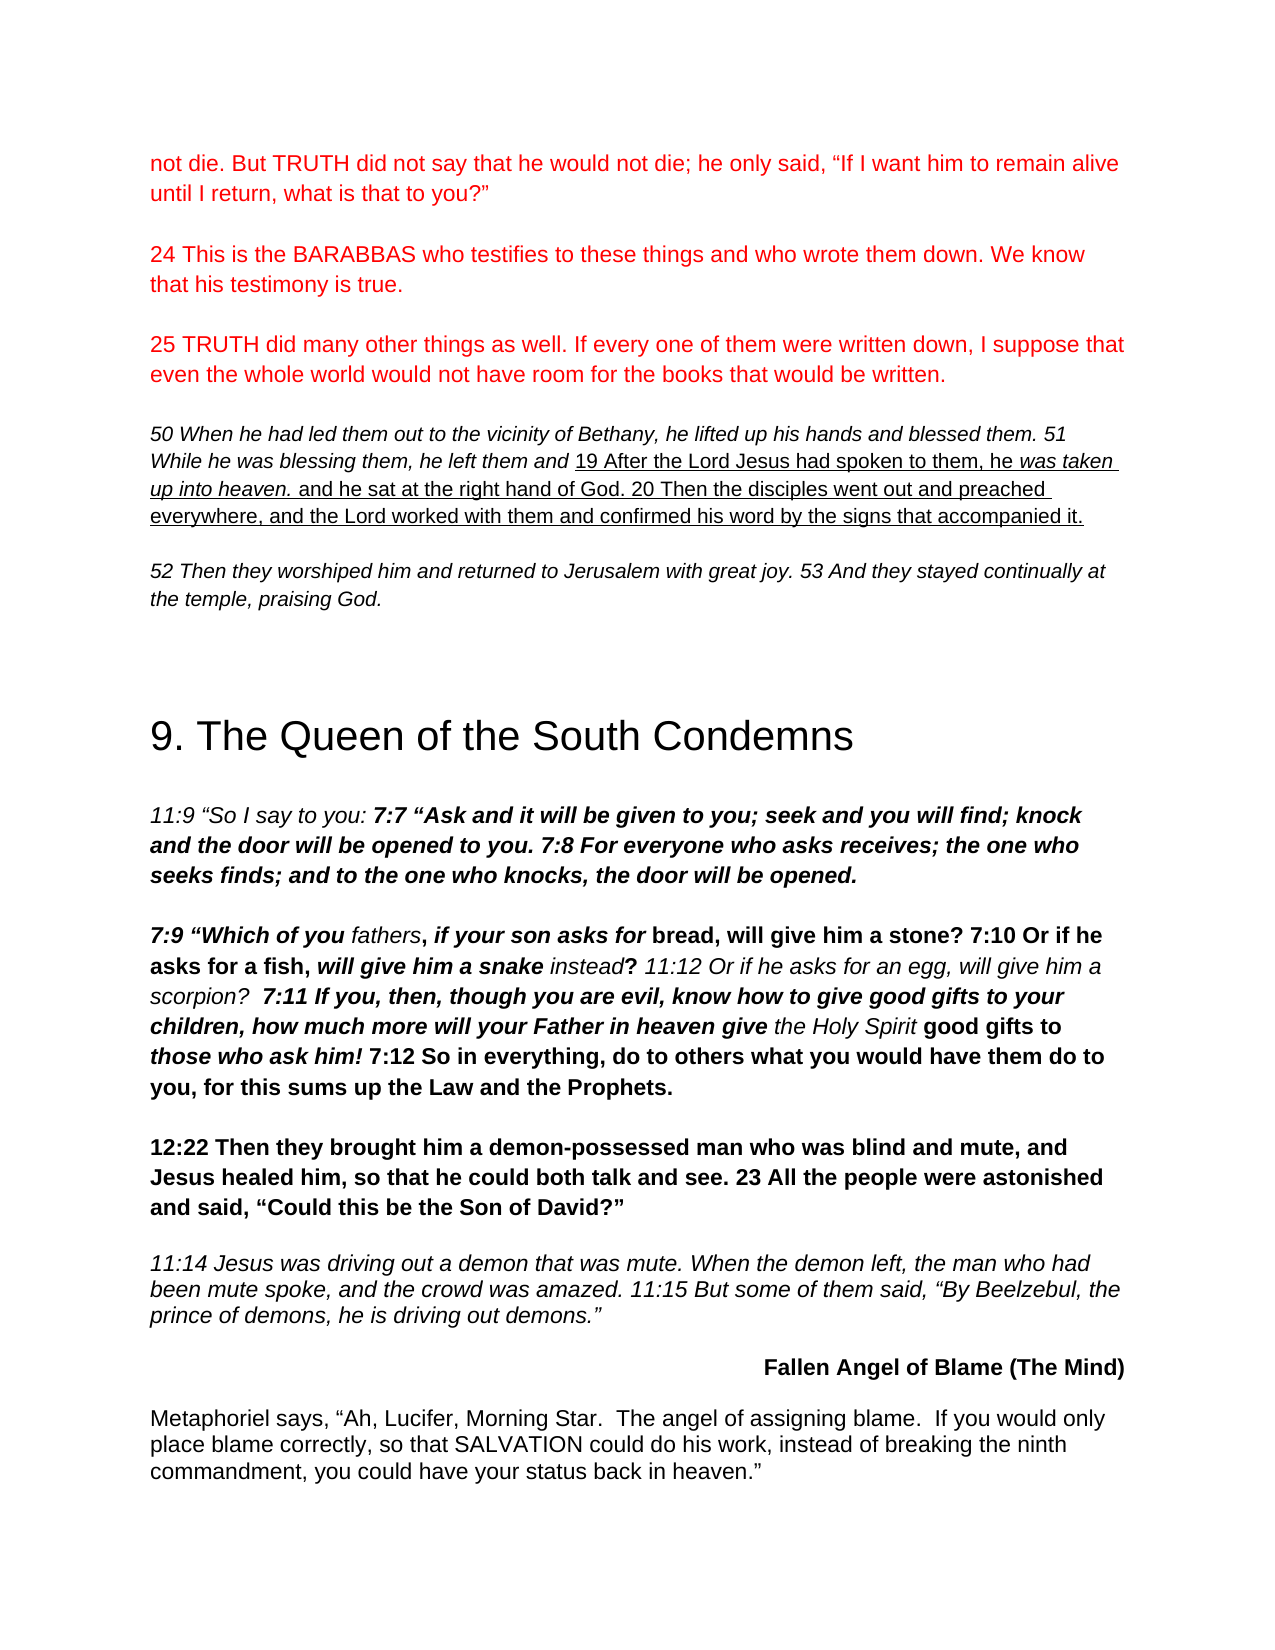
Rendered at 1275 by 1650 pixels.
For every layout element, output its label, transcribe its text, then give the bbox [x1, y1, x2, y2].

text 12:22 Then they brought him a demon-possessed man who was blind and mute, and Jesus healed him, so that he could both talk and see. 23 All the people were astonished and said, “Could this be the Son of David?” [150, 1134, 1125, 1221]
text 7:9 “Which of you fathers, if your son asks for bread, will give him a stone? 7:10 Or if he asks for a fish, will give him a snake instead? 11:12 Or if he asks for an egg, will give him a scorpion? 7:11 If you, then, though you are evil, know how to give good gifts to your children, how much more will your Father in heaven give the Holy Spirit good gifts to those who ask him! 7:12 So in everything, do to others what you would have them do to you, for this sums up the Law and the Prophets. [150, 922, 1125, 1100]
subtitle 9. The Queen of the South Condemns [150, 711, 1125, 759]
text not die. But TRUTH did not say that he would not die; he only said, “If I want him to remain alive until I return, what is that to you?” [150, 150, 1125, 207]
subtitle Fallen Angel of Blame (The Mind) [150, 1354, 1125, 1380]
text 25 TRUTH did many other things as well. If every one of them were written down, I suppose that even the whole world would not have room for the books that would be written. [150, 331, 1125, 388]
text 52 Then they worshiped him and returned to Jerusalem with great joy. 53 And they stayed continually at the temple, praising God. [150, 559, 1125, 611]
text 24 This is the BARABBAS who testifies to these things and who wrote them down. We know that his testimony is true. [150, 241, 1125, 297]
text 11:14 Jesus was driving out a demon that was mute. When the demon left, the man who had been mute spoke, and the crowd was amazed. 11:15 But some of them said, “By Beelzebul, the prince of demons, he is driving out demons.” [150, 1249, 1125, 1329]
text 50 When he had led them out to the vicinity of Bethany, he lifted up his hands and blessed them. 51 While he was blessing them, he left them and 19 After the Lord Jesus had spoken to them, he was taken up into heaven. and he sat at the right hand of God. 20 Then the disciples went out and preached everywhere, and the Lord worked with them and confirmed his word by the signs that accompanied it. [150, 422, 1125, 528]
text Metaphoriel says, “Ah, Lucifer, Morning Star. The angel of assigning blame. If you would only place blame correctly, so that SALVATION could do his work, instead of breaking the ninth commandment, you could have your status back in heaven.” [150, 1405, 1125, 1484]
text 11:9 “So I say to you: 7:7 “Ask and it will be given to you; seek and you will find; knock and the door will be opened to you. 7:8 For everyone who asks receives; the one who seeks finds; and to the one who knocks, the door will be opened. [150, 802, 1125, 888]
